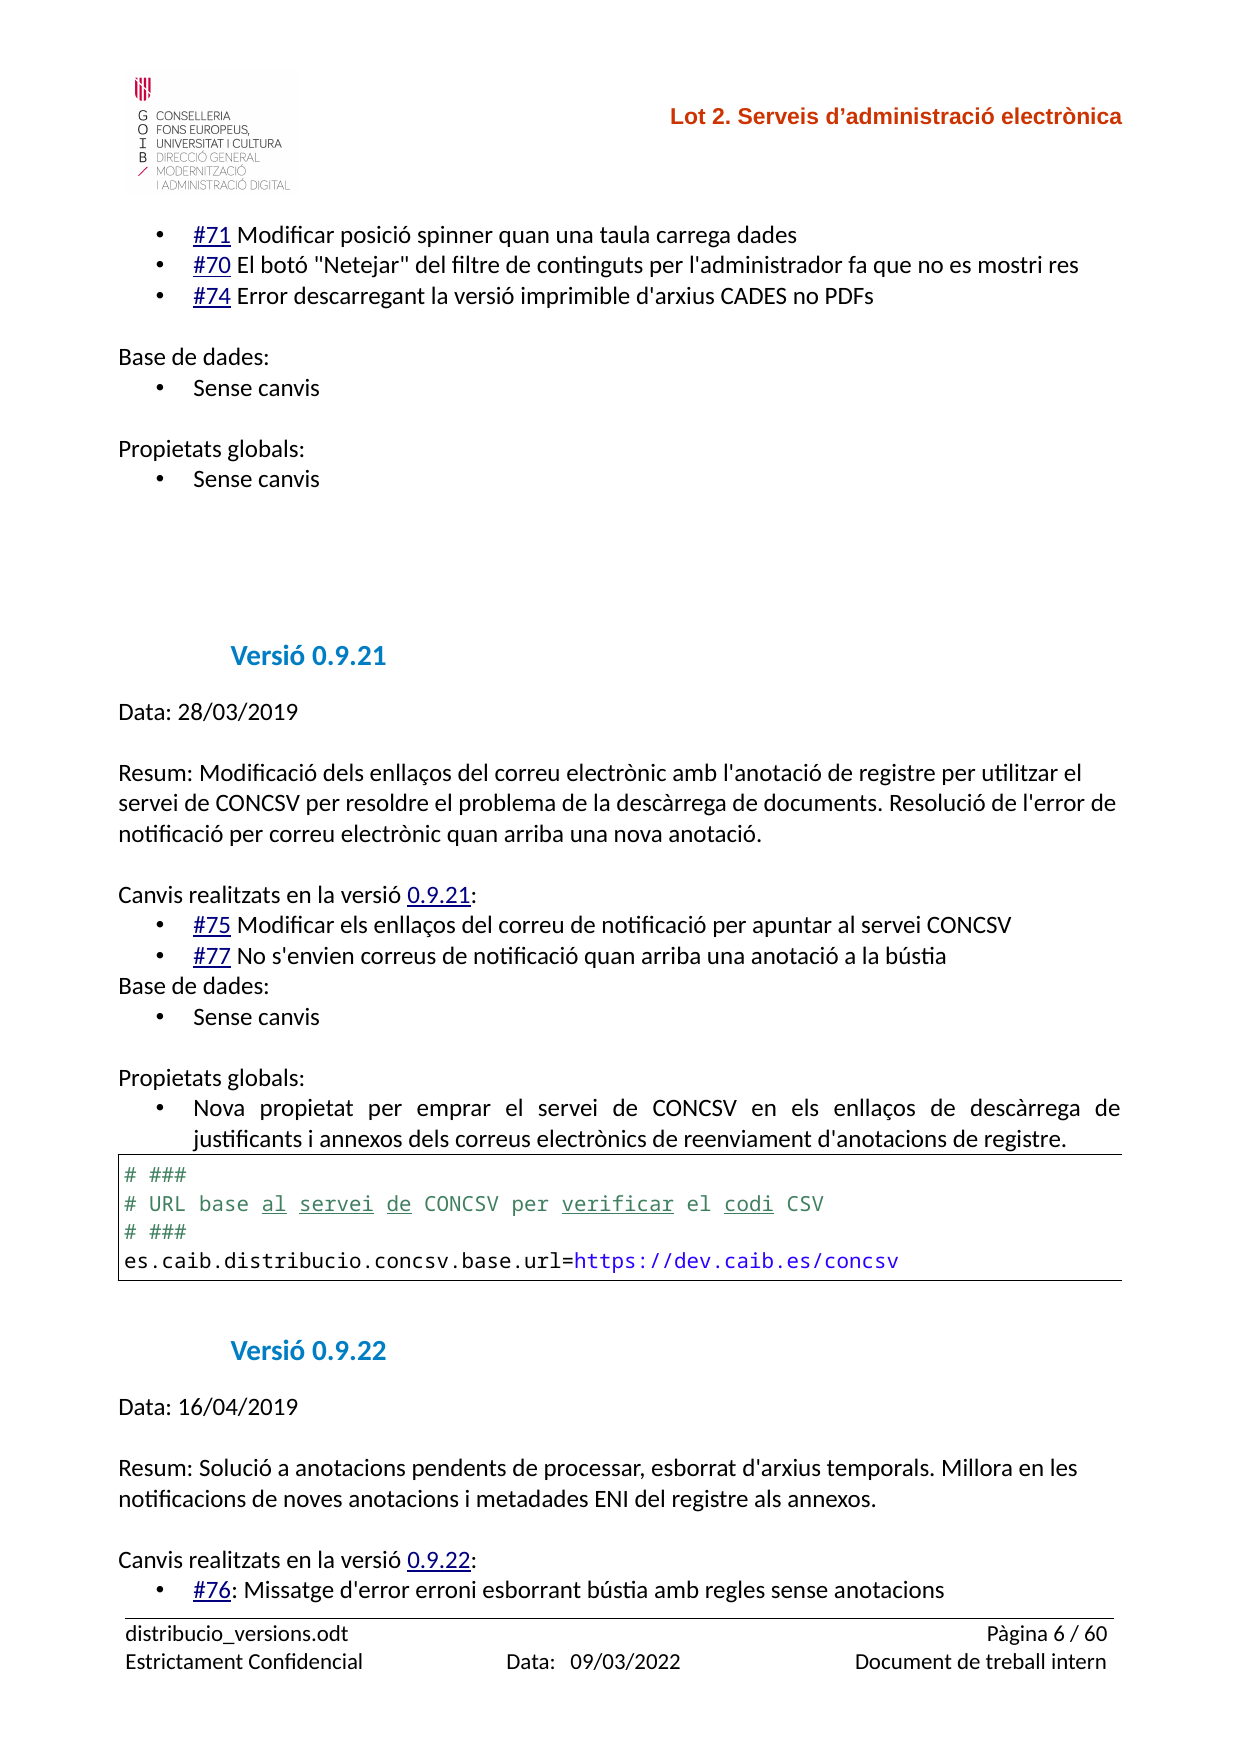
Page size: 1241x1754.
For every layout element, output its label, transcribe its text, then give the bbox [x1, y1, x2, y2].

list #71 Modificar posició spinner quan una taula carrega dades [156, 219, 1122, 250]
picture [126, 70, 299, 197]
table_header # ### # URL base al servei de CONCSV per verificar el codi CSV # ### es.caib.distribucio.concsv.base.url=https://dev.caib.es/concsv [119, 1155, 1122, 1280]
list #77 No s'envien correus de notificació quan arriba una anotació a la bústia [156, 940, 1122, 971]
text Canvis realitzats en la versió 0.9.22: [118, 1544, 1122, 1574]
text Resum: Solució a anotacions pendents de processar, esborrat d'arxius temporals. Millora en les notificacions de noves anotacions i metadades ENI del registre als annexos. [118, 1452, 1122, 1513]
text Resum: Modificació dels enllaços del correu electrònic amb l'anotació de registre per utilitzar el servei de CONCSV per resoldre el problema de la descàrrega de documents. Resolució de l'error de notificació per correu electrònic quan arriba una nova anotació. [118, 757, 1122, 848]
subtitle Versió 0.9.22 [153, 1332, 1122, 1368]
text Propietats globals: [118, 433, 1122, 463]
text Base de dades: [118, 971, 1122, 1001]
subtitle Versió 0.9.21 [153, 637, 1122, 672]
list #70 El botó "Netejar" del filtre de continguts per l'administrador fa que no es mostri res [156, 250, 1122, 280]
list Sense canvis [156, 463, 1122, 494]
list #75 Modificar els enllaços del correu de notificació per apuntar al servei CONCSV [156, 909, 1122, 940]
list Sense canvis [156, 1001, 1122, 1032]
text Data: 28/03/2019 [118, 696, 1122, 726]
list #74 Error descarregant la versió imprimible d'arxius CADES no PDFs [156, 280, 1122, 311]
list Nova propietat per emprar el servei de CONCSV en els enllaços de descàrrega de justificants i annexos dels correus electrònics de reenviament d'anotacions de registre. [156, 1093, 1122, 1154]
list Sense canvis [156, 372, 1122, 402]
text Base de dades: [118, 341, 1122, 372]
text Canvis realitzats en la versió 0.9.21: [118, 879, 1122, 909]
list #76: Missatge d'error erroni esborrant bústia amb regles sense anotacions [156, 1574, 1122, 1605]
text Data: 16/04/2019 [118, 1391, 1122, 1422]
text Propietats globals: [118, 1062, 1122, 1093]
